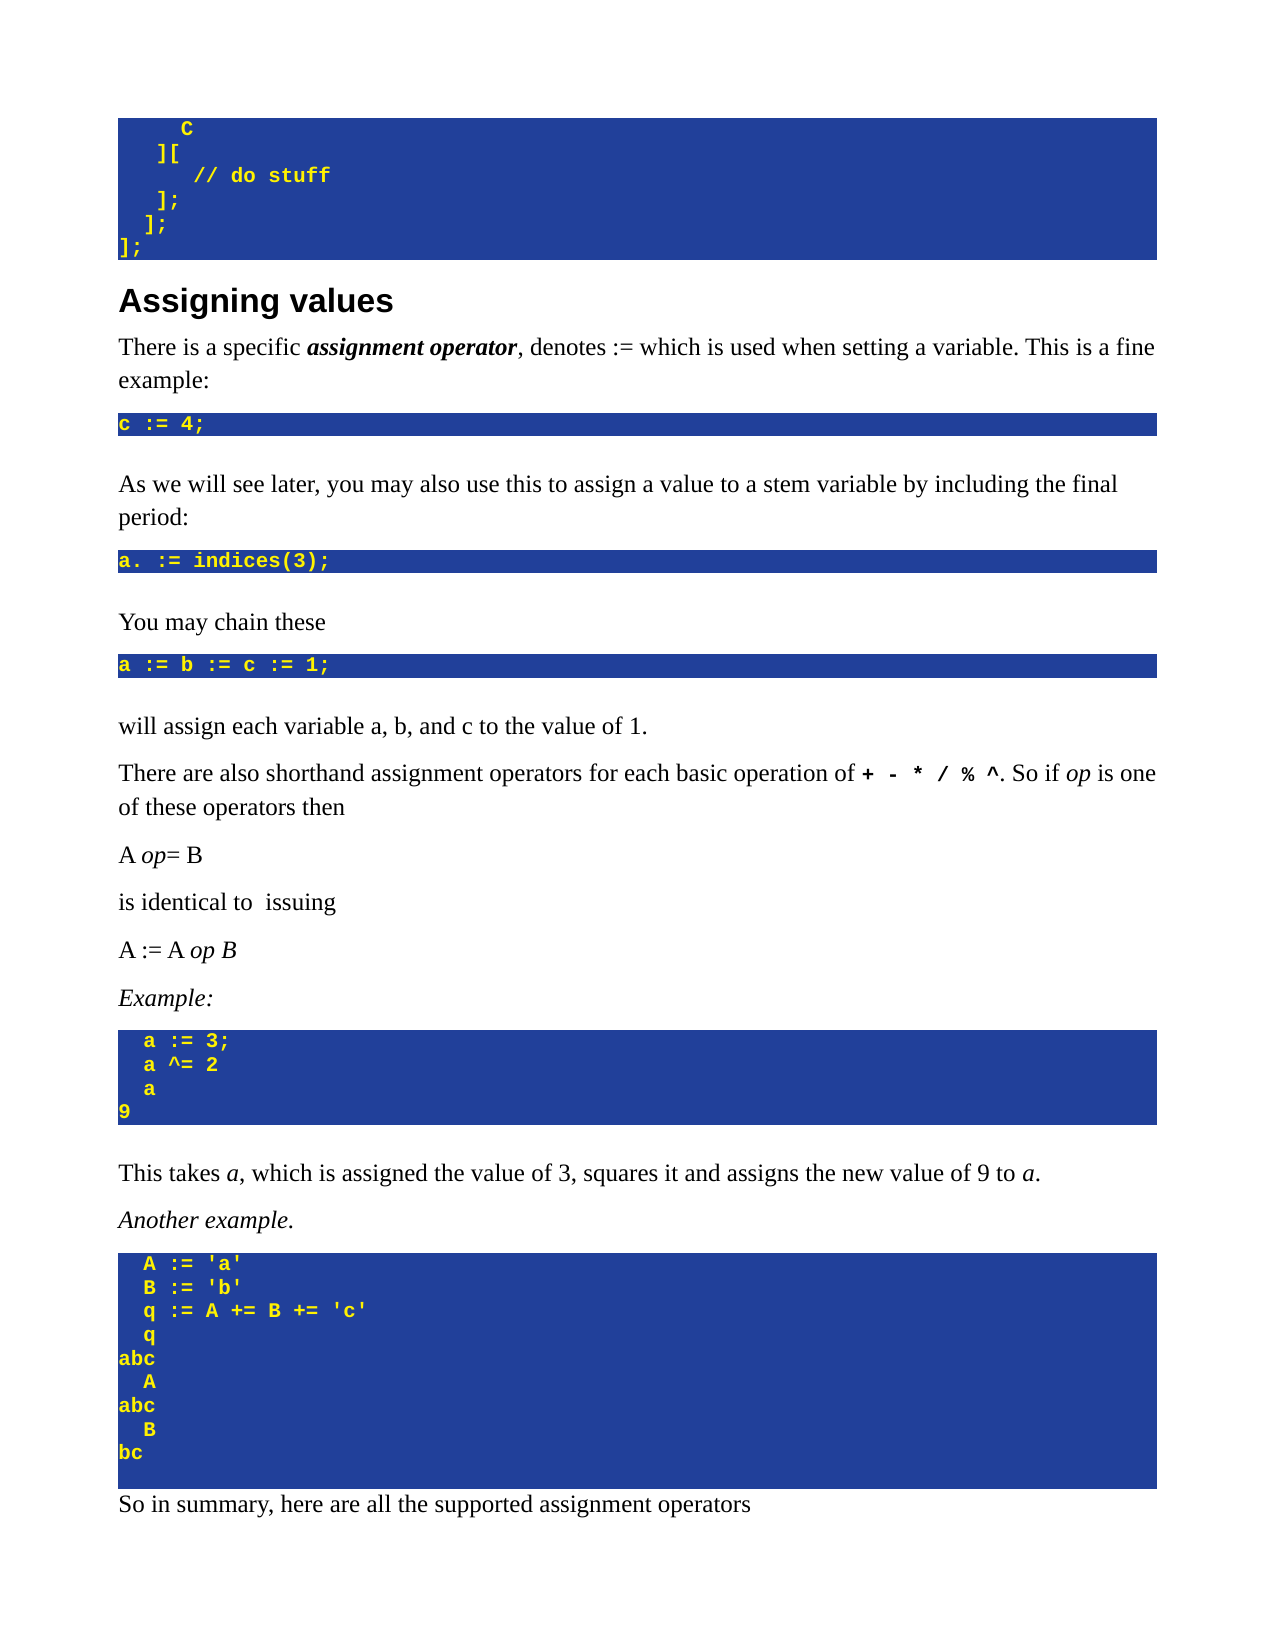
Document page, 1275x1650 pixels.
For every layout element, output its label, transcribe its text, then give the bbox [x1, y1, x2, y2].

text a ^= 2 [118, 1054, 1157, 1078]
text So in summary, here are all the supported assignment operators [118, 1489, 1157, 1518]
text A op= B [118, 840, 1157, 869]
text // do stuff [118, 165, 1157, 189]
text q := A += B += 'c' [118, 1300, 1157, 1324]
text bc [118, 1442, 1157, 1466]
text a [118, 1078, 1157, 1101]
text will assign each variable a, b, and c to the value of 1. [118, 678, 1157, 739]
text abc [118, 1395, 1157, 1419]
text B [118, 1419, 1157, 1442]
text a := 3; [118, 1030, 1157, 1054]
text A := 'a' [118, 1253, 1157, 1277]
text q [118, 1324, 1157, 1348]
text abc [118, 1348, 1157, 1371]
text C [118, 118, 1157, 142]
subtitle Assigning values [118, 281, 1157, 319]
text ]; [118, 236, 1157, 260]
text ][ [118, 142, 1157, 165]
text c := 4; [118, 413, 1157, 436]
text Example: [118, 983, 1157, 1011]
text B := 'b' [118, 1277, 1157, 1300]
text A := A op B [118, 935, 1157, 964]
text a := b := c := 1; [118, 654, 1157, 678]
text Another example. [118, 1206, 1157, 1234]
text a. := indices(3); [118, 550, 1157, 573]
text 9 [118, 1101, 1157, 1125]
text This takes a, which is assigned the value of 3, squares it and assigns the new value of 9 to a. [118, 1125, 1157, 1187]
text ]; [118, 189, 1157, 213]
text is identical to issuing [118, 887, 1157, 916]
text There is a specific assignment operator, denotes := which is used when setting a variable. This is a fine example: [118, 332, 1157, 394]
text A [118, 1371, 1157, 1395]
text As we will see later, you may also use this to assign a value to a stem variable by including the final period: [118, 436, 1157, 531]
text ]; [118, 213, 1157, 236]
text You may chain these [118, 573, 1157, 635]
text There are also shorthand assignment operators for each basic operation of + - * / % ^. So if op is one of these operators then [118, 758, 1157, 821]
